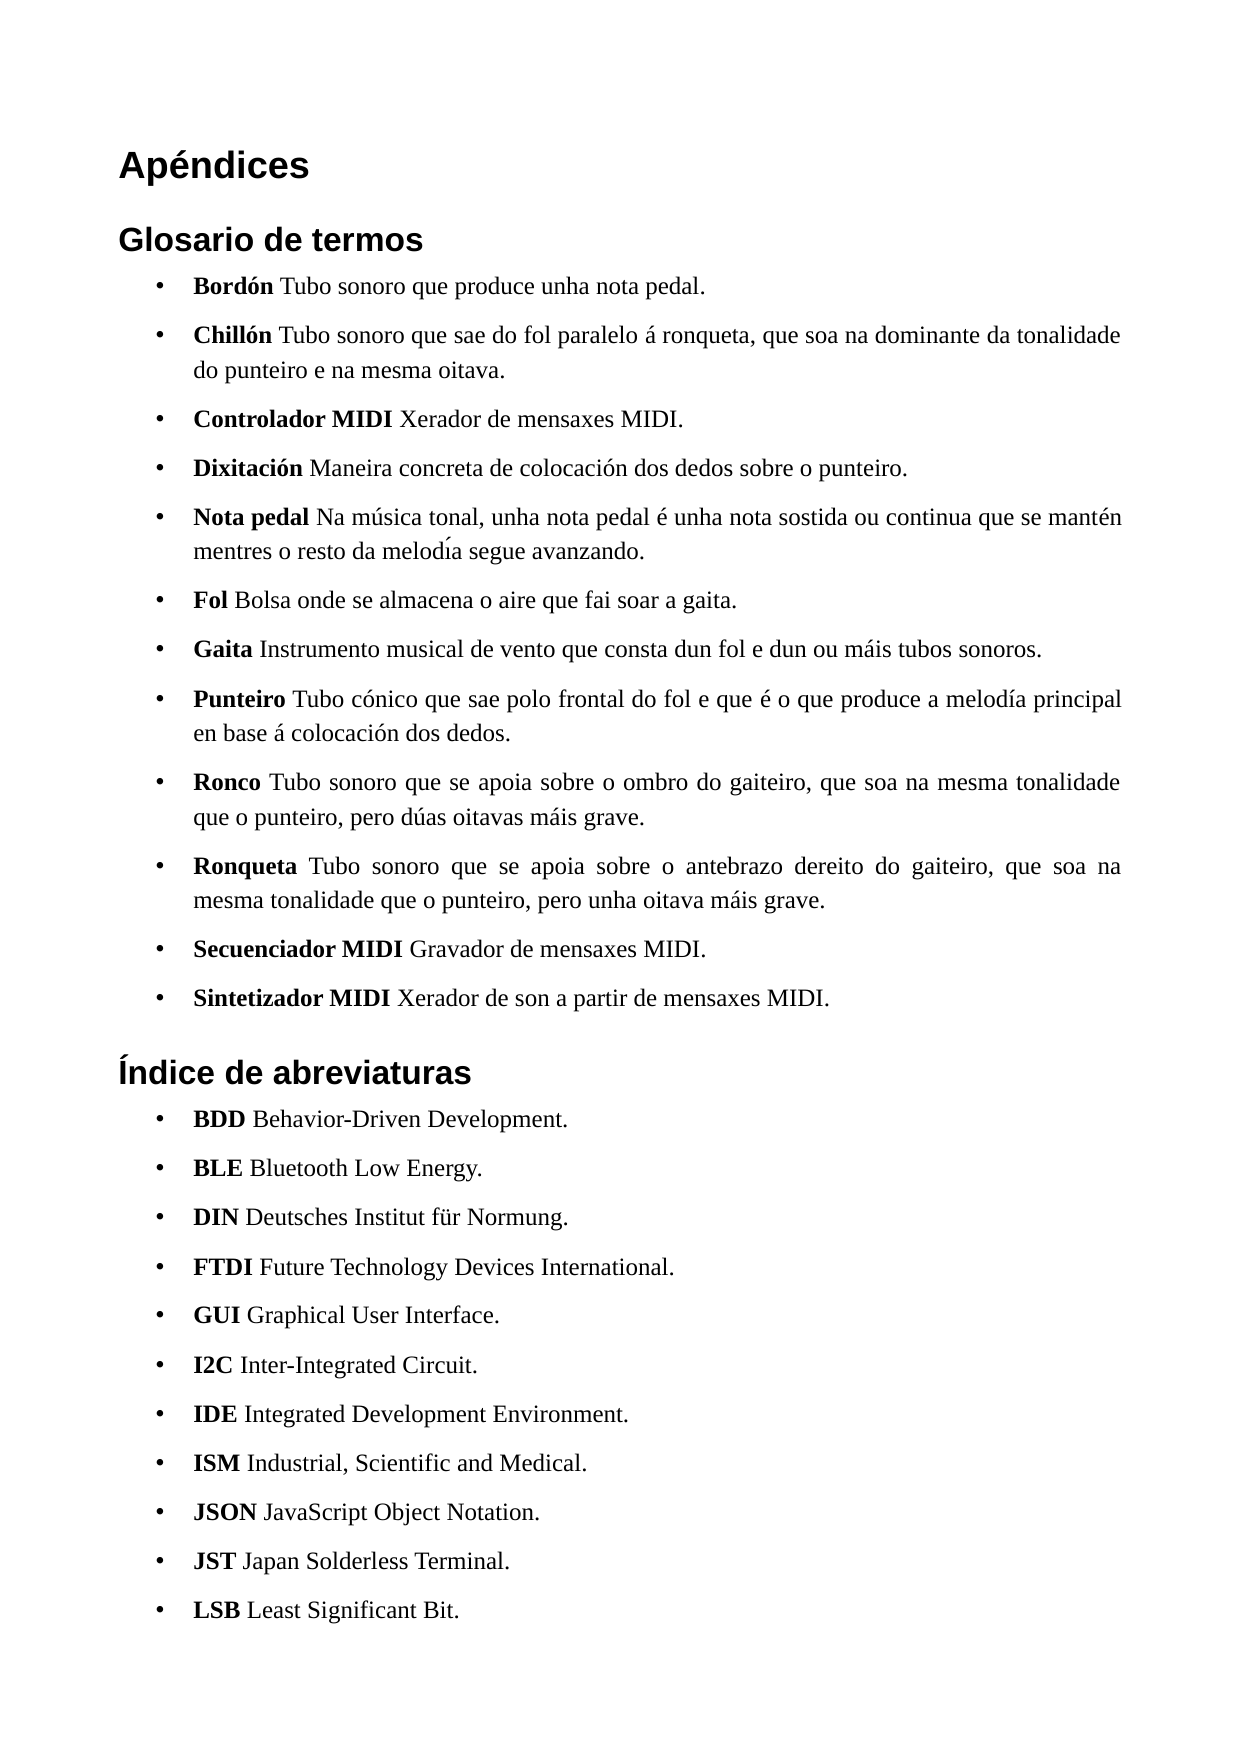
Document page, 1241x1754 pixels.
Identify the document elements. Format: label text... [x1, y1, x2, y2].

list Fol Bolsa onde se almacena o aire que fai soar a gaita. [156, 586, 1122, 614]
list BLE Bluetooth Low Energy. [156, 1153, 1122, 1182]
list Secuenciador MIDI Gravador de mensaxes MIDI. [156, 934, 1122, 963]
list GUI Graphical User Interface. [156, 1301, 1122, 1329]
list Nota pedal Na música tonal, unha nota pedal é unha nota sostida ou continua que se mantén mentres o resto da melodı́a segue avanzando. [156, 502, 1122, 565]
list FTDI Future Technology Devices International. [156, 1252, 1122, 1280]
list Chillón Tubo sonoro que sae do fol paralelo á ronqueta, que soa na dominante da tonalidade do punteiro e na mesma oitava. [156, 320, 1122, 383]
list IDE Integrated Development Environment. [156, 1399, 1122, 1427]
list Controlador MIDI Xerador de mensaxes MIDI. [156, 404, 1122, 433]
list Ronqueta Tubo sonoro que se apoia sobre o antebrazo dereito do gaiteiro, que soa na mesma tonalidade que o punteiro, pero unha oitava máis grave. [156, 851, 1122, 914]
subtitle Apéndices [118, 143, 1122, 187]
list JSON JavaScript Object Notation. [156, 1497, 1122, 1526]
list Ronco Tubo sonoro que se apoia sobre o ombro do gaiteiro, que soa na mesma tonalidade que o punteiro, pero dúas oitavas máis grave. [156, 767, 1122, 830]
list BDD Behavior-Driven Development. [156, 1104, 1122, 1133]
subtitle Índice de abreviaturas [118, 1053, 1122, 1092]
list JST Japan Solderless Terminal. [156, 1546, 1122, 1575]
list Punteiro Tubo cónico que sae polo frontal do fol e que é o que produce a melodía principal en base á colocación dos dedos. [156, 684, 1122, 747]
list LSB Least Significant Bit. [156, 1595, 1122, 1624]
list I2C Inter-Integrated Circuit. [156, 1350, 1122, 1378]
list Bordón Tubo sonoro que produce unha nota pedal. [156, 271, 1122, 300]
list Gaita Instrumento musical de vento que consta dun fol e dun ou máis tubos sonoros. [156, 634, 1122, 663]
subtitle Glosario de termos [118, 220, 1122, 259]
list ISM Industrial, Scientific and Medical. [156, 1448, 1122, 1477]
list DIN Deutsches Institut für Normung. [156, 1202, 1122, 1231]
list Sintetizador MIDI Xerador de son a partir de mensaxes MIDI. [156, 983, 1122, 1012]
list Dixitación Maneira concreta de colocación dos dedos sobre o punteiro. [156, 453, 1122, 482]
